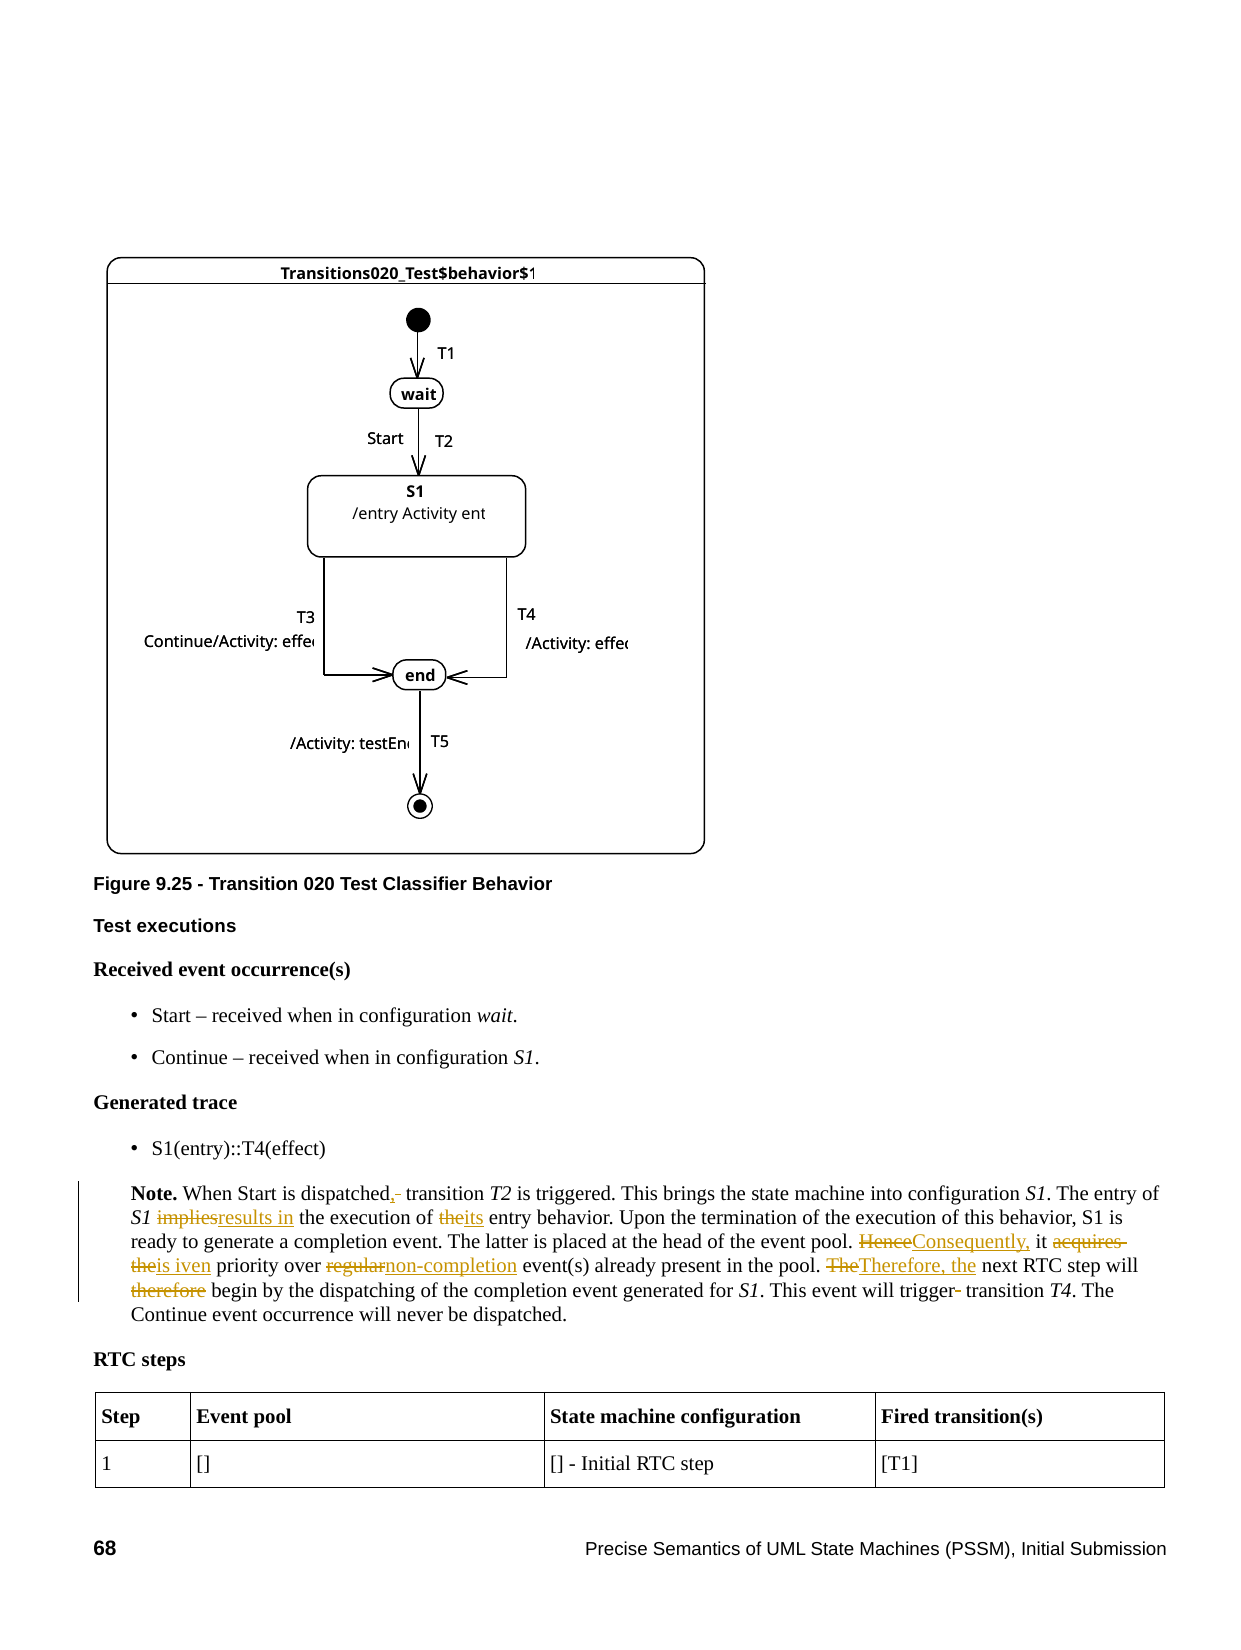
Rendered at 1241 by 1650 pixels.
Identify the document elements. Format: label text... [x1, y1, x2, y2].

subtitle Test executions [93, 231, 1164, 936]
table_header State machine configuration [545, 1393, 875, 1439]
table_cell [] [191, 1441, 544, 1487]
text RTC steps [93, 1347, 1164, 1371]
table_header Event pool [191, 1393, 544, 1439]
table_cell [] - Initial RTC step [545, 1441, 875, 1487]
table_header Fired transition(s) [876, 1393, 1164, 1439]
table_cell [T1] [876, 1441, 1164, 1487]
text Note. When Start is dispatched, transition T2 is triggered. This brings the state machine into configuration S1. The entry of S1 results in the execution of its entry behavior. Upon the termination of the execution of this behavior, S1 is ready to generate a completion event. The latter is placed at the head of the event pool. Consequently, it is iven priority over non-completion event(s) already present in the pool. Therefore, the next RTC step will begin by the dispatching of the completion event generated for S1. This event will trigger transition T4. The Continue event occurrence will never be dispatched. [131, 1181, 1164, 1326]
table_header Step [96, 1393, 190, 1439]
table_cell 1 [96, 1441, 190, 1487]
list S1(entry)::T4(effect) [131, 1135, 1164, 1160]
list Continue – received when in configuration S1. [131, 1044, 1164, 1069]
text Generated trace [93, 1090, 1164, 1114]
list Start – received when in configuration wait. [131, 1002, 1164, 1027]
text Received event occurrence(s) [93, 957, 1164, 981]
text Figure 9.25 - Transition 020 Test Classifier Behavior [93, 243, 720, 894]
